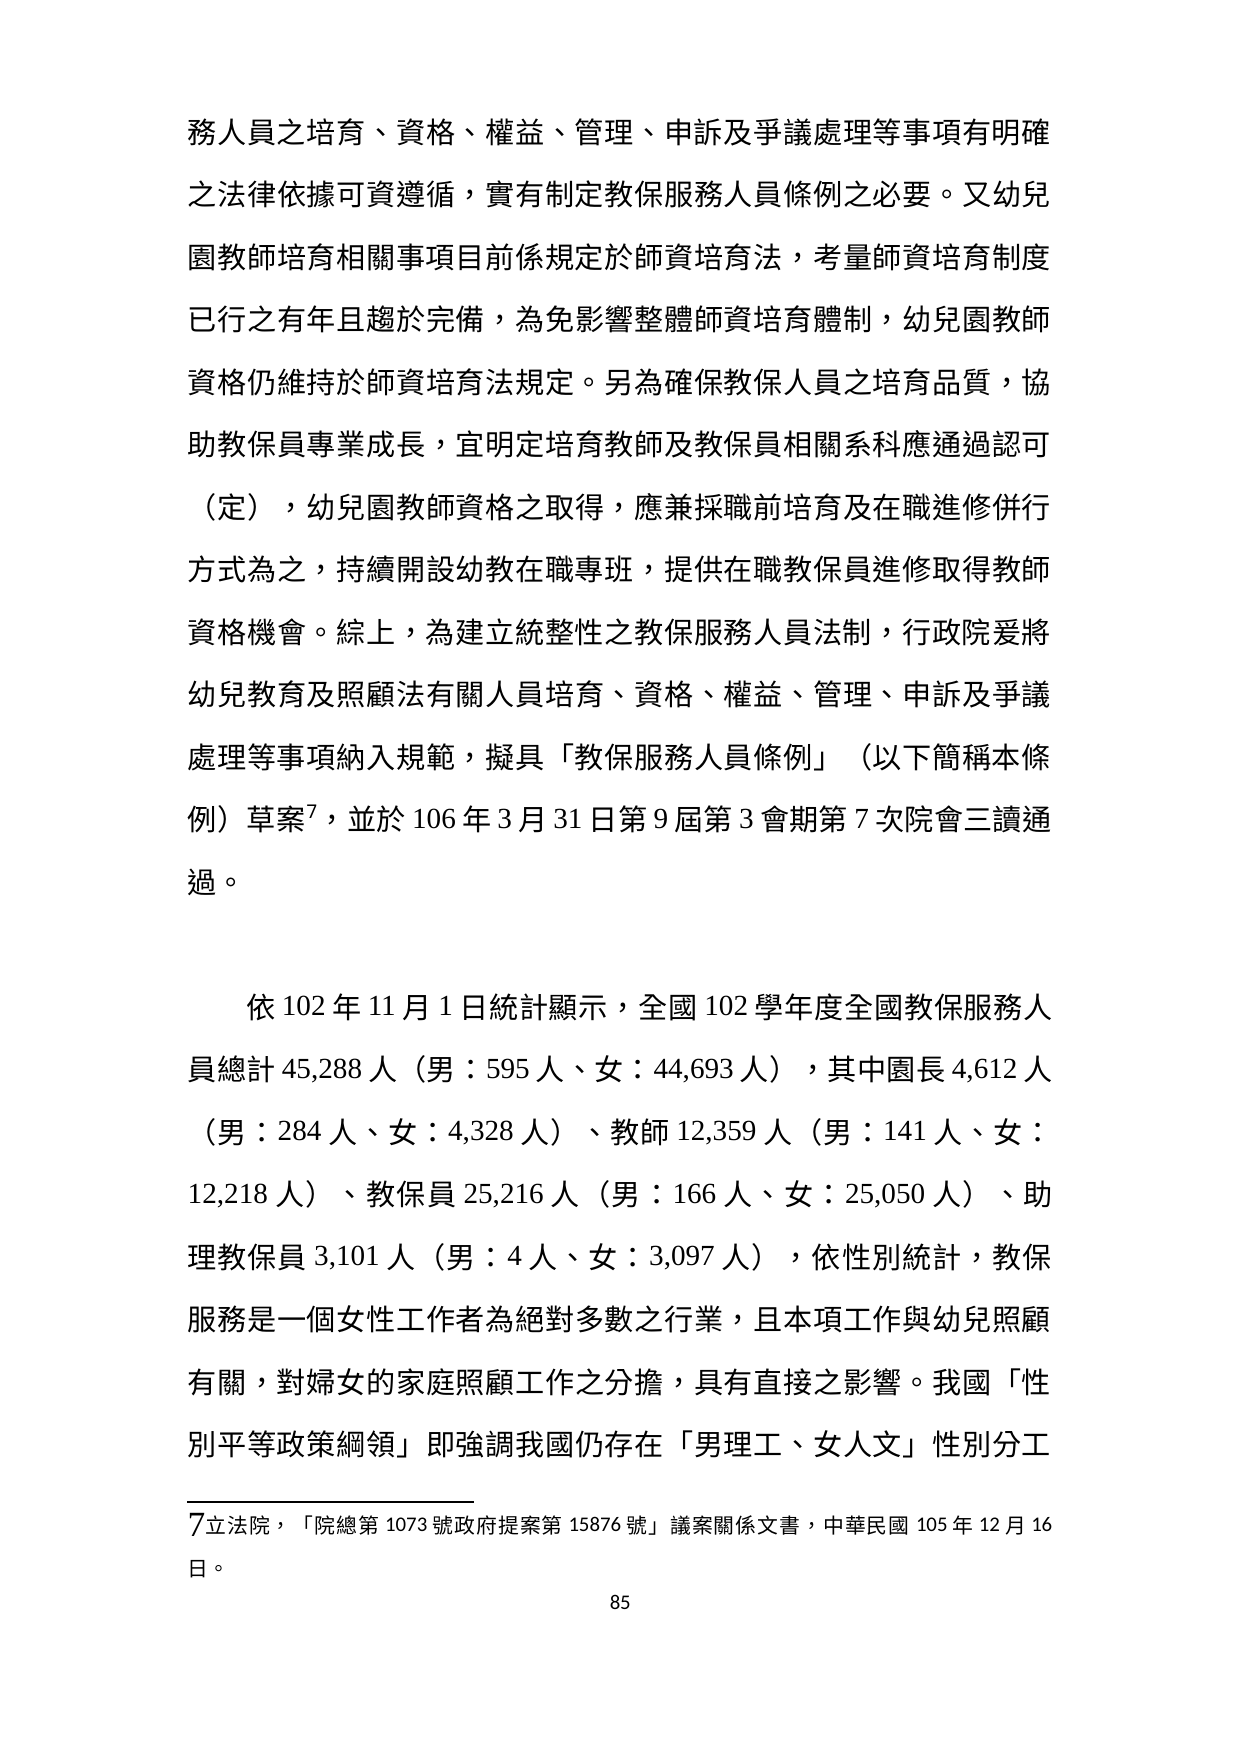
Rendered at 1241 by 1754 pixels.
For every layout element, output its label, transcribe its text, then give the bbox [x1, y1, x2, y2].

text 務人員之培育、資格、權益、管理、申訴及爭議處理等事項有明確之法律依據可資遵循，實有制定教保服務人員條例之必要。又幼兒園教師培育相關事項目前係規定於師資培育法，考量師資培育制度已行之有年且趨於完備，為免影響整體師資培育體制，幼兒園教師資格仍維持於師資培育法規定。另為確保教保人員之培育品質，協助教保員專業成長，宜明定培育教師及教保員相關系科應通過認可（定），幼兒園教師資格之取得，應兼採職前培育及在職進修併行方式為之，持續開設幼教在職專班，提供在職教保員進修取得教師資格機會。綜上，為建立統整性之教保服務人員法制，行政院爰將幼兒教育及照顧法有關人員培育、資格、權益、管理、申訴及爭議處理等事項納入規範，擬具「教保服務人員條例」（以下簡稱本條例）草案，並於106年3月31日第9屆第3會期第7次院會三讀通過。 [187, 89, 1053, 901]
text 依102年11月1日統計顯示，全國102學年度全國教保服務人員總計45,288人（男：595人、女：44,693人），其中園長4,612人（男：284人、女：4,328人）、教師12,359人（男：141人、女：12,218人）、教保員25,216人（男：166人、女：25,050人）、助理教保員3,101人（男：4人、女：3,097人），依性別統計，教保服務是一個女性工作者為絕對多數之行業，且本項工作與幼兒照顧有關，對婦女的家庭照顧工作之分擔，具有直接之影響。我國「性別平等政策綱領」即強調我國仍存在「男理工、女人文」性別分工 [187, 964, 1053, 1464]
text 立法院，「院總第1073號政府提案第15876號」議案關係文書，中華民國105年12月16日。 [187, 1502, 1053, 1589]
